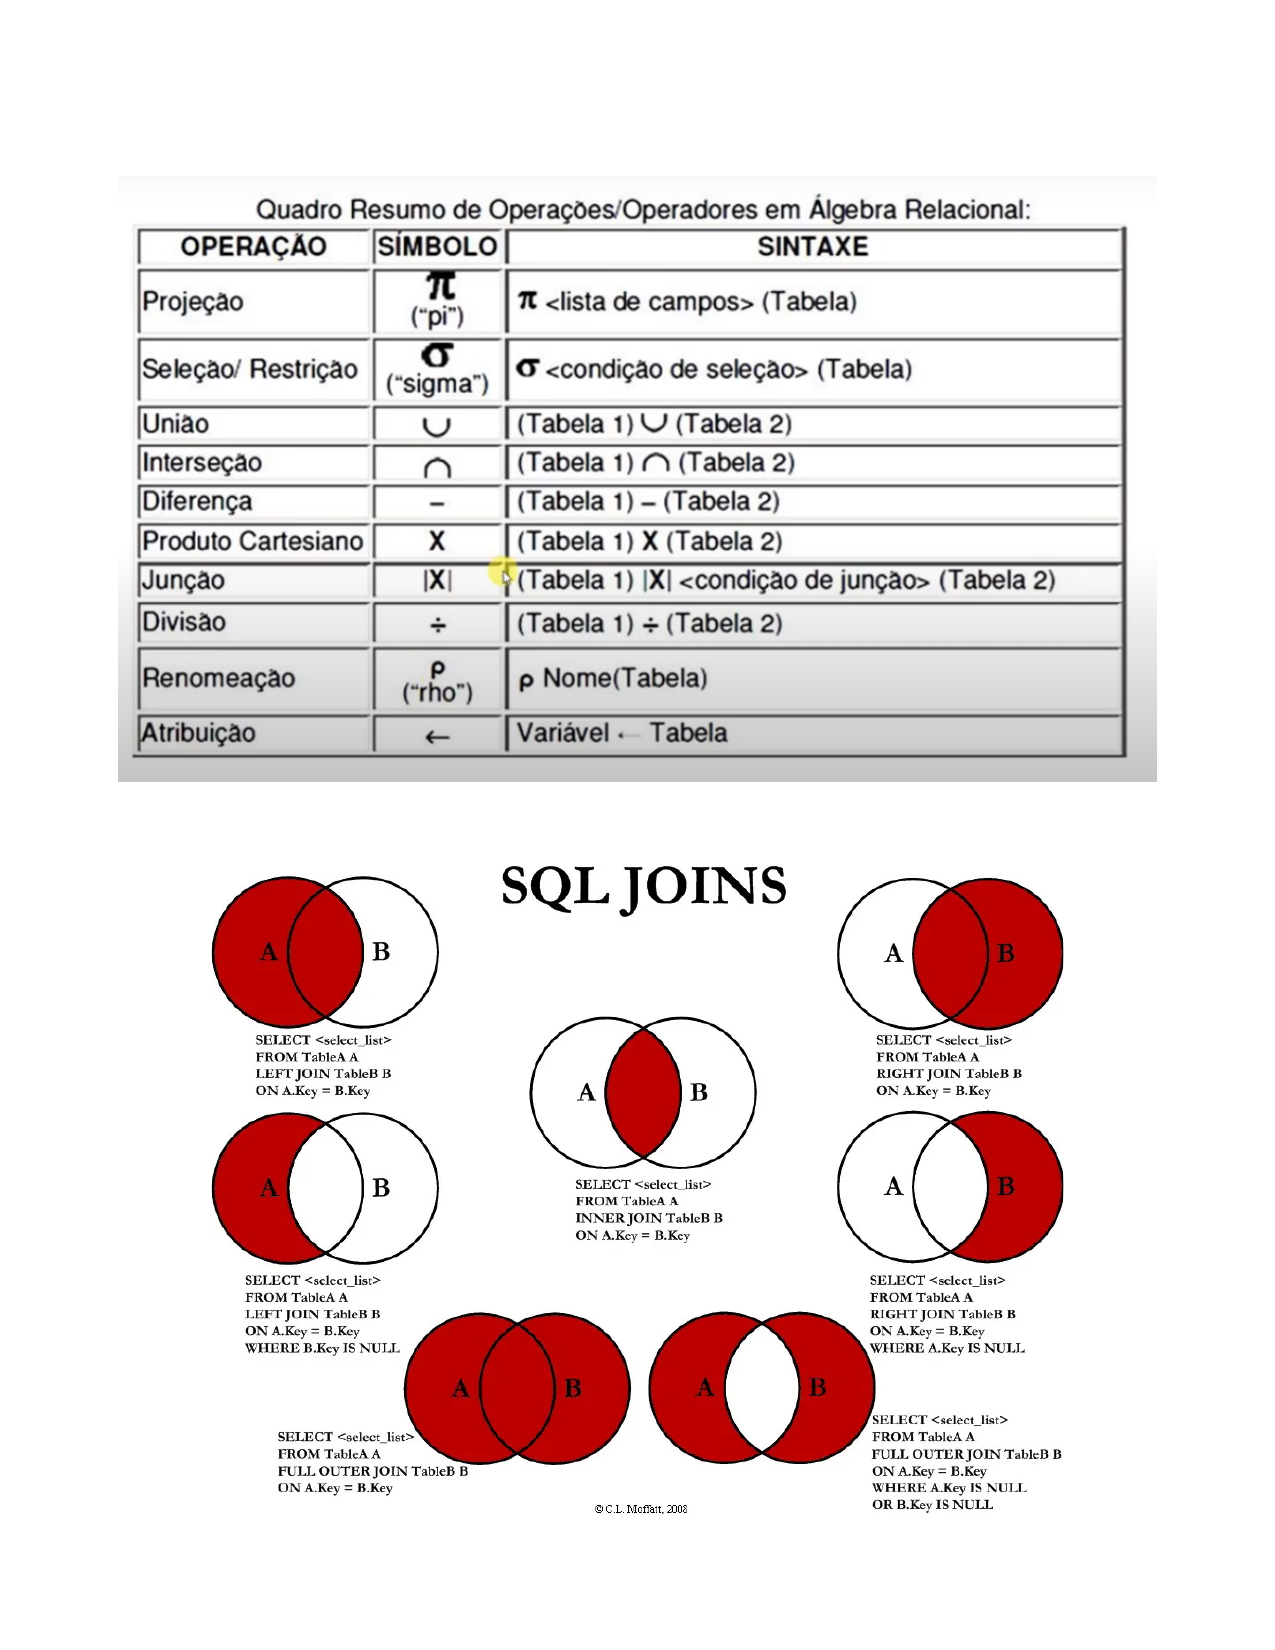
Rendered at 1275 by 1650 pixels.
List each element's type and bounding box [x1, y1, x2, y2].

picture [211, 843, 1064, 1514]
picture [118, 176, 1157, 782]
